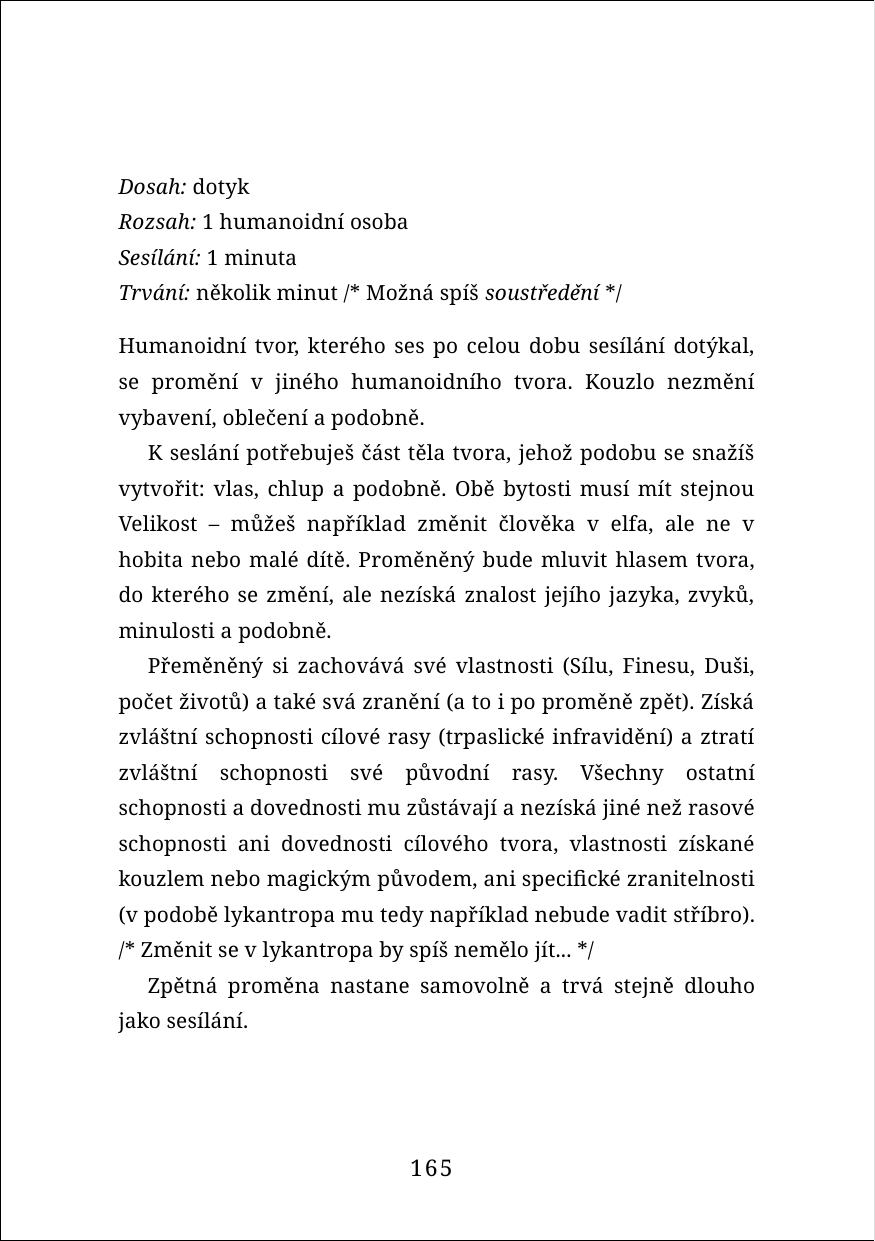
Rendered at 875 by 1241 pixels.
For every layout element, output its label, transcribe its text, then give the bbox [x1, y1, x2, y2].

text Humanoidní tvor, kterého ses po celou dobu sesílání dotýkal, se promění v jiného humanoidního tvora. Kouzlo nezmění vybavení, oblečení a podobně. K seslání potřebuješ část těla tvora, jehož podobu se snažíš vytvořit: vlas, chlup a podobně. Obě bytosti musí mít stejnou Velikost – můžeš například změnit člověka v elfa, ale ne v hobita nebo malé dítě. Proměněný bude mluvit hlasem tvora, do kterého se změní, ale nezíská znalost jejího jazyka, zvyků, minulosti a podobně. Přeměněný si zachovává své vlastnosti (Sílu, Finesu, Duši, počet životů) a také svá zranění (a to i po proměně zpět). Získá zvláštní schopnosti cílové rasy (trpaslické infravidění) a ztratí zvláštní schopnosti své původní rasy. Všechny ostatní schopnosti a dovednosti mu zůstávají a nezíská jiné než rasové schopnosti ani dovednosti cílového tvora, vlastnosti získané kouzlem nebo magickým původem, ani specifické zranitelnosti (v podobě lykantropa mu tedy například nebude vadit stříbro). /* Změnit se v lykantropa by spíš nemělo jít... */ Zpětná proměna nastane samovolně a trvá stejně dlouho jako sesílání. [118, 332, 756, 1035]
text Dosah: dotyk Rozsah: 1 humanoidní osoba Sesílání: 1 minuta Trvání: několik minut /* Možná spíš soustředění */ [118, 172, 756, 307]
